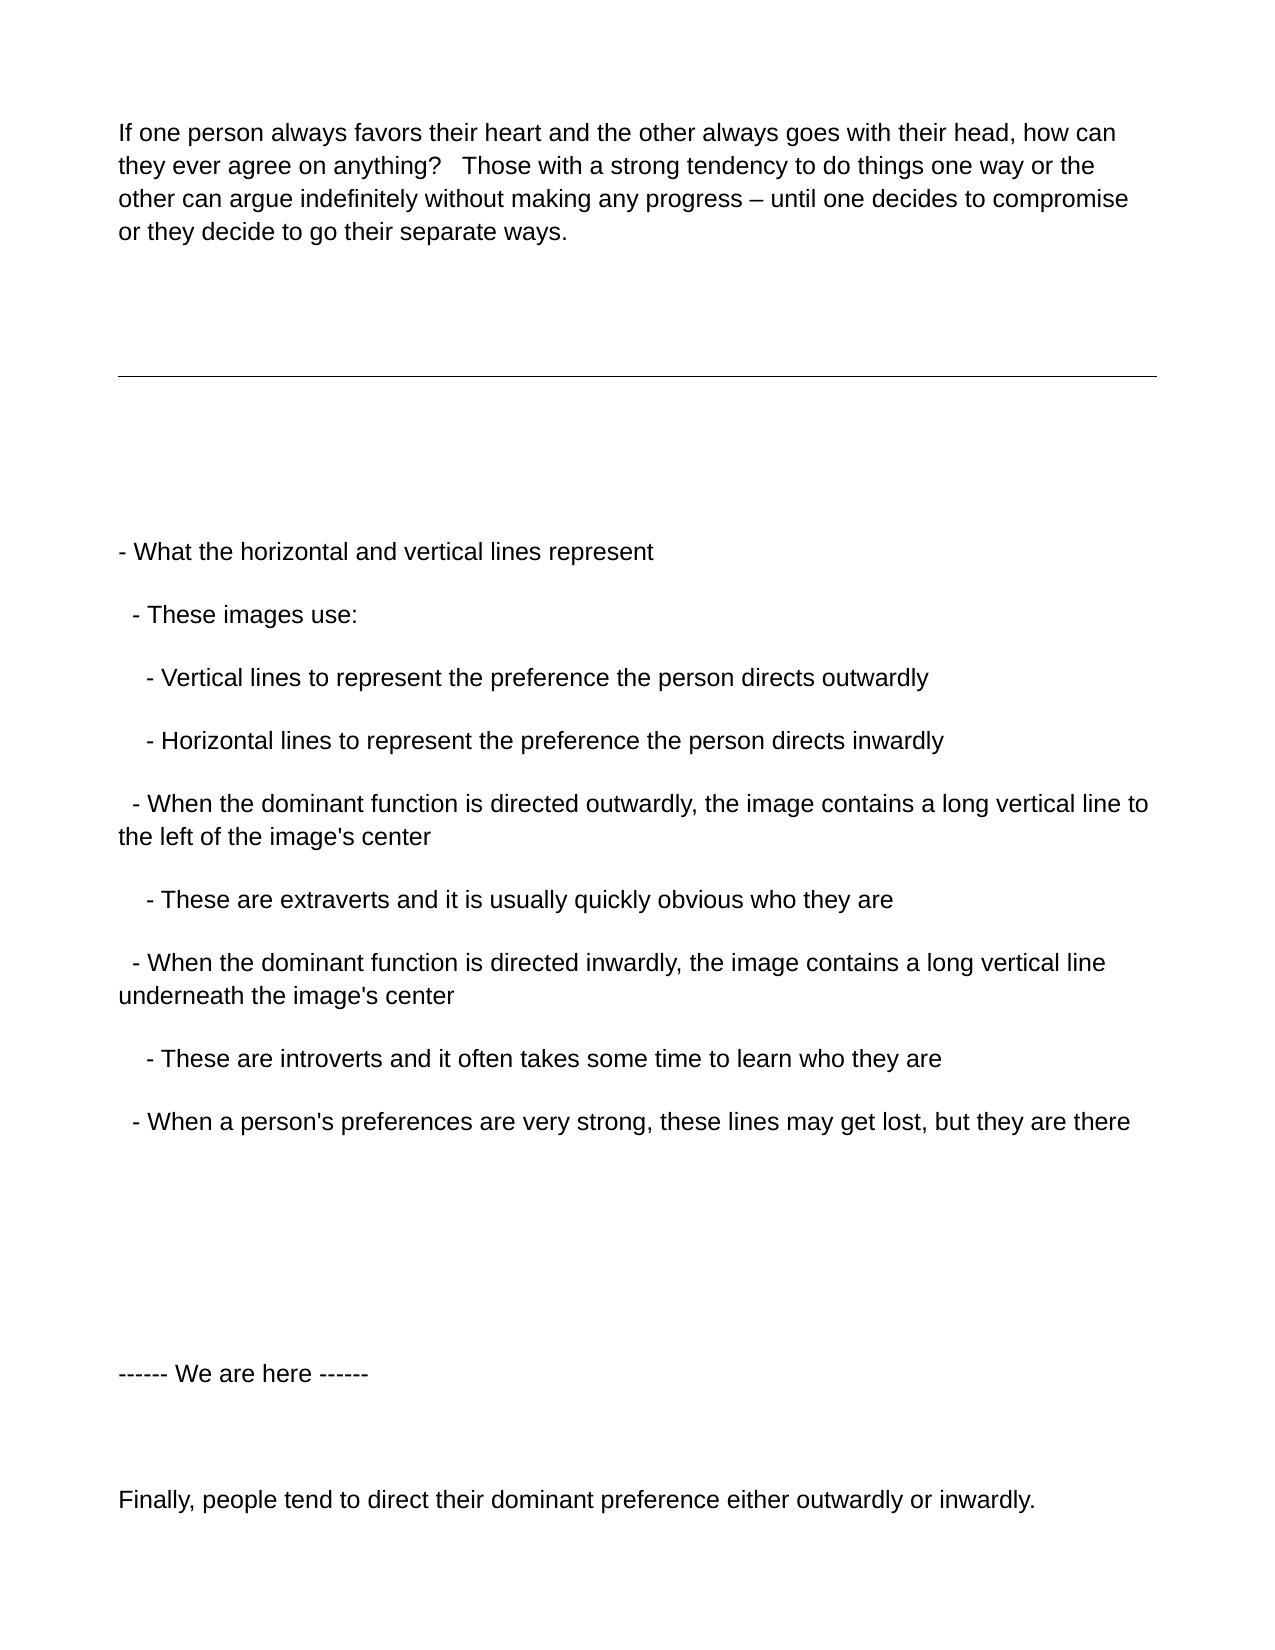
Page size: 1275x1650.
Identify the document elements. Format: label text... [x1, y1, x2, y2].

text - These are introverts and it often takes some time to learn who they are [118, 1044, 1157, 1073]
text - When the dominant function is directed outwardly, the image contains a long vertical line to the left of the image's center [118, 789, 1157, 851]
text ------ We are here ------ [118, 1359, 1157, 1388]
text - These images use: [118, 600, 1157, 628]
text - When the dominant function is directed inwardly, the image contains a long vertical line underneath the image's center [118, 948, 1157, 1010]
text If one person always favors their heart and the other always goes with their head, how can they ever agree on anything? Those with a strong tendency to do things one way or the other can argue indefinitely without making any progress – until one decides to compromise or they decide to go their separate ways. [118, 118, 1157, 246]
text - These are extraverts and it is usually quickly obvious who they are [118, 885, 1157, 914]
text - Vertical lines to represent the preference the person directs outwardly [118, 663, 1157, 692]
text - When a person's preferences are very strong, these lines may get lost, but they are there [118, 1107, 1157, 1136]
text - Horizontal lines to represent the preference the person directs inwardly [118, 726, 1157, 754]
text - What the horizontal and vertical lines represent [118, 537, 1157, 566]
text Finally, people tend to direct their dominant preference either outwardly or inwardly. [118, 1485, 1157, 1514]
